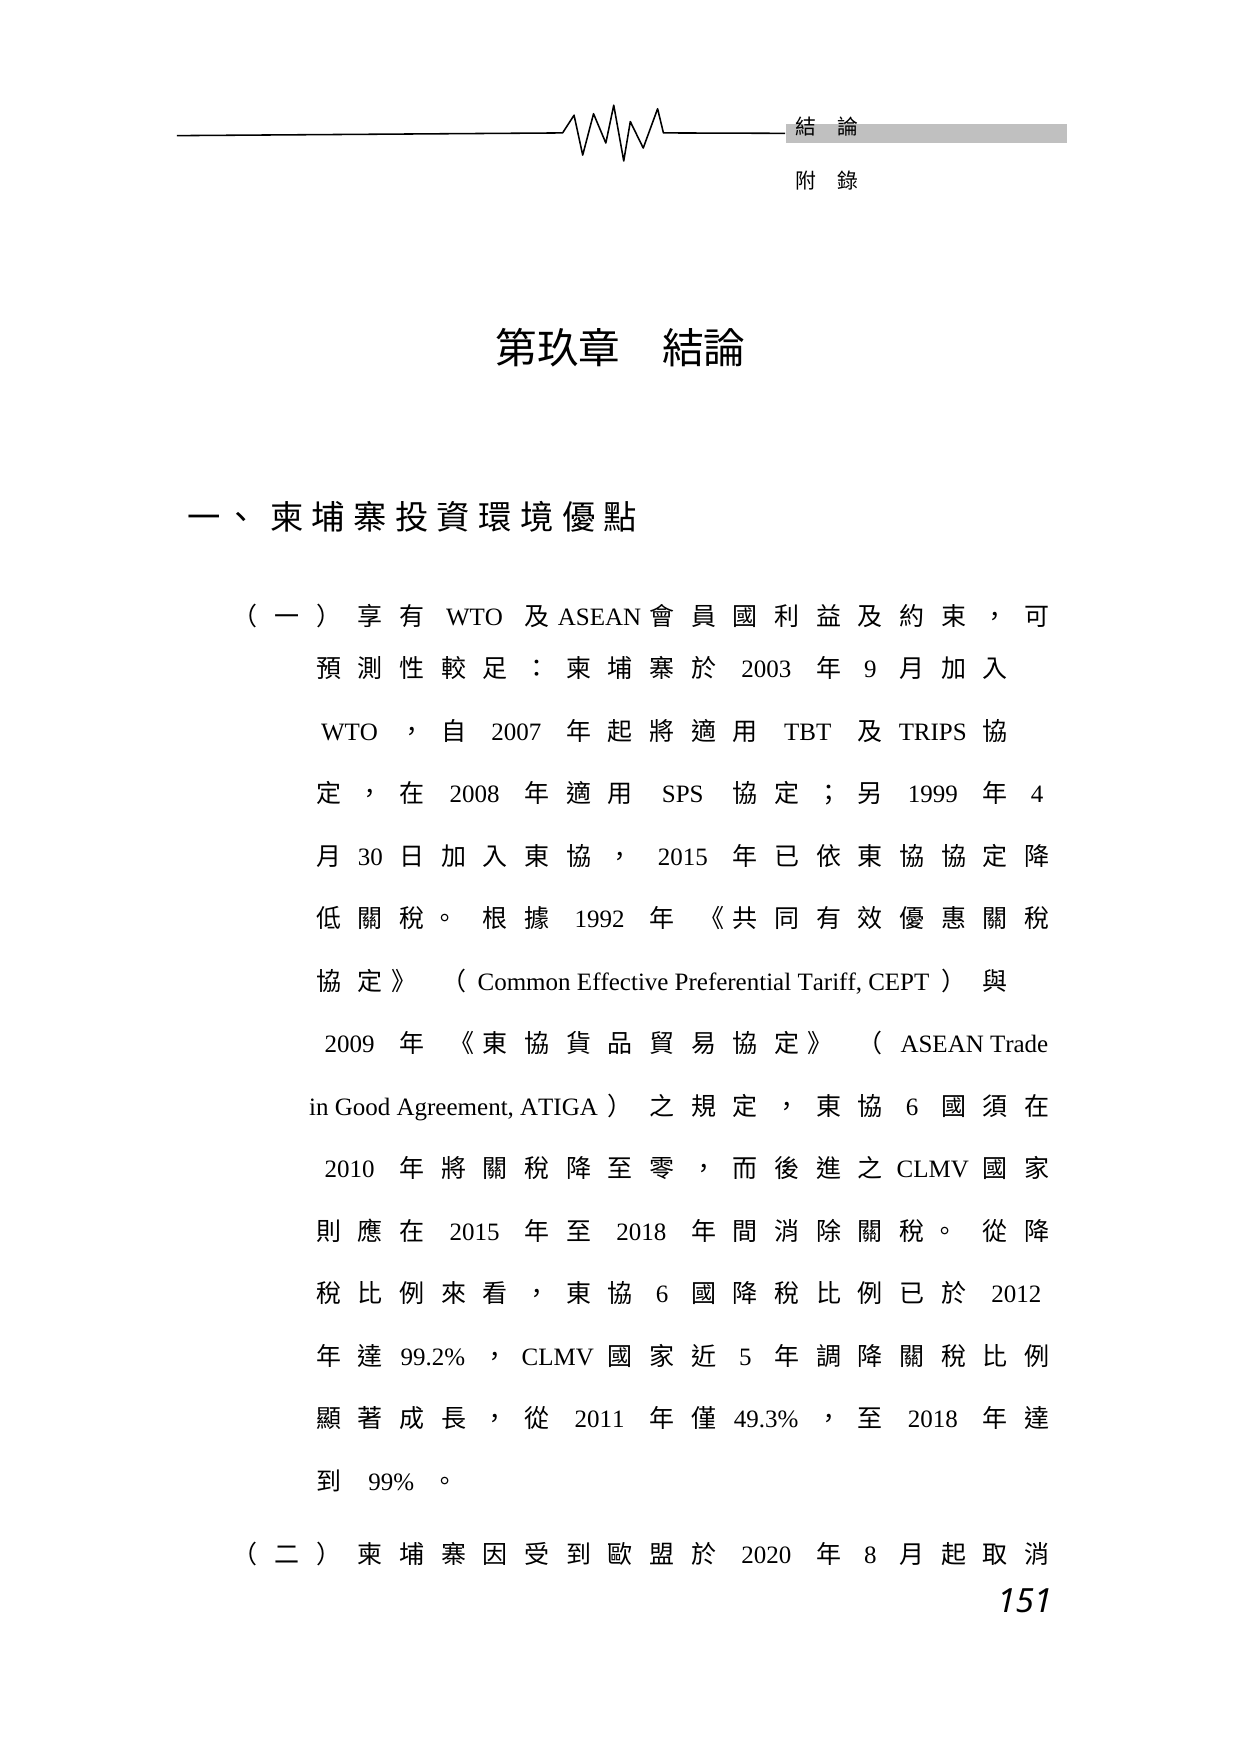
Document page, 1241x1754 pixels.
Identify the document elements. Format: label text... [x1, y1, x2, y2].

text （一）享有WTO及ASEAN會員國利益及約束，可預測性較足：柬埔寨於2003年9月加入WTO，自2007年起將適用TBT及TRIPS協定，在2008年適用SPS協定；另1999年4月30日加入東協，2015年已依東協協定降低關稅。根據1992年《共同有效優惠關稅協定》（Common Effective Preferential Tariff, CEPT）與2009年《東協貨品貿易協定》（ASEAN Trade in Good Agreement, ATIGA）之規定，東協6國須在2010年將關稅降至零，而後進之CLMV國家則應在2015年至2018年間消除關稅。從降稅比例來看，東協6國降稅比例已於2012年達99.2%，CLMV國家近5年調降關稅比例顯著成長，從2011年僅49.3%，至2018年達到99%。 [207, 563, 1058, 1500]
text （二）柬埔寨因受到歐盟於2020年8月起取消 [207, 1500, 1058, 1563]
text 第玖章 結論 [183, 304, 1058, 366]
text 一、柬埔寨投資環境優點 [183, 473, 1058, 536]
